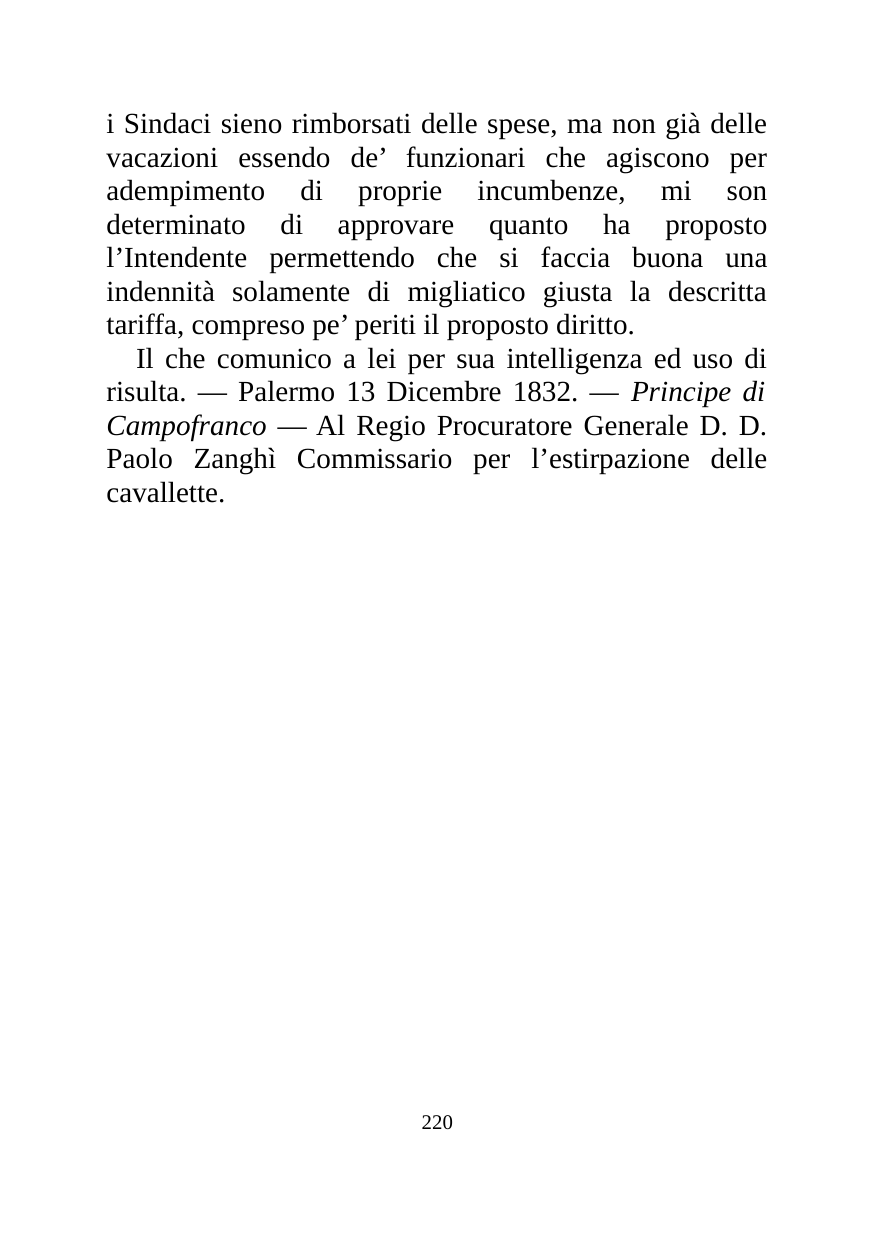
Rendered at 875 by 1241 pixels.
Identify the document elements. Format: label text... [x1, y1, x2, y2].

text Il che comunico a lei per sua intelligenza ed uso di risulta. — Palermo 13 Dicembre 1832. — Principe di Campofranco — Al Regio Procuratore Generale D. D. Paolo Zanghì Commissario per l’estirpazione delle cavallette. [106, 341, 768, 509]
text i Sindaci sieno rimborsati delle spese, ma non già delle vacazioni essendo de’ funzionari che agiscono per adempimento di proprie incumbenze, mi son determinato di approvare quanto ha proposto l’Intendente permettendo che si faccia buona una indennità solamente di migliatico giusta la descritta tariffa, compreso pe’ periti il proposto diritto. [106, 106, 768, 341]
